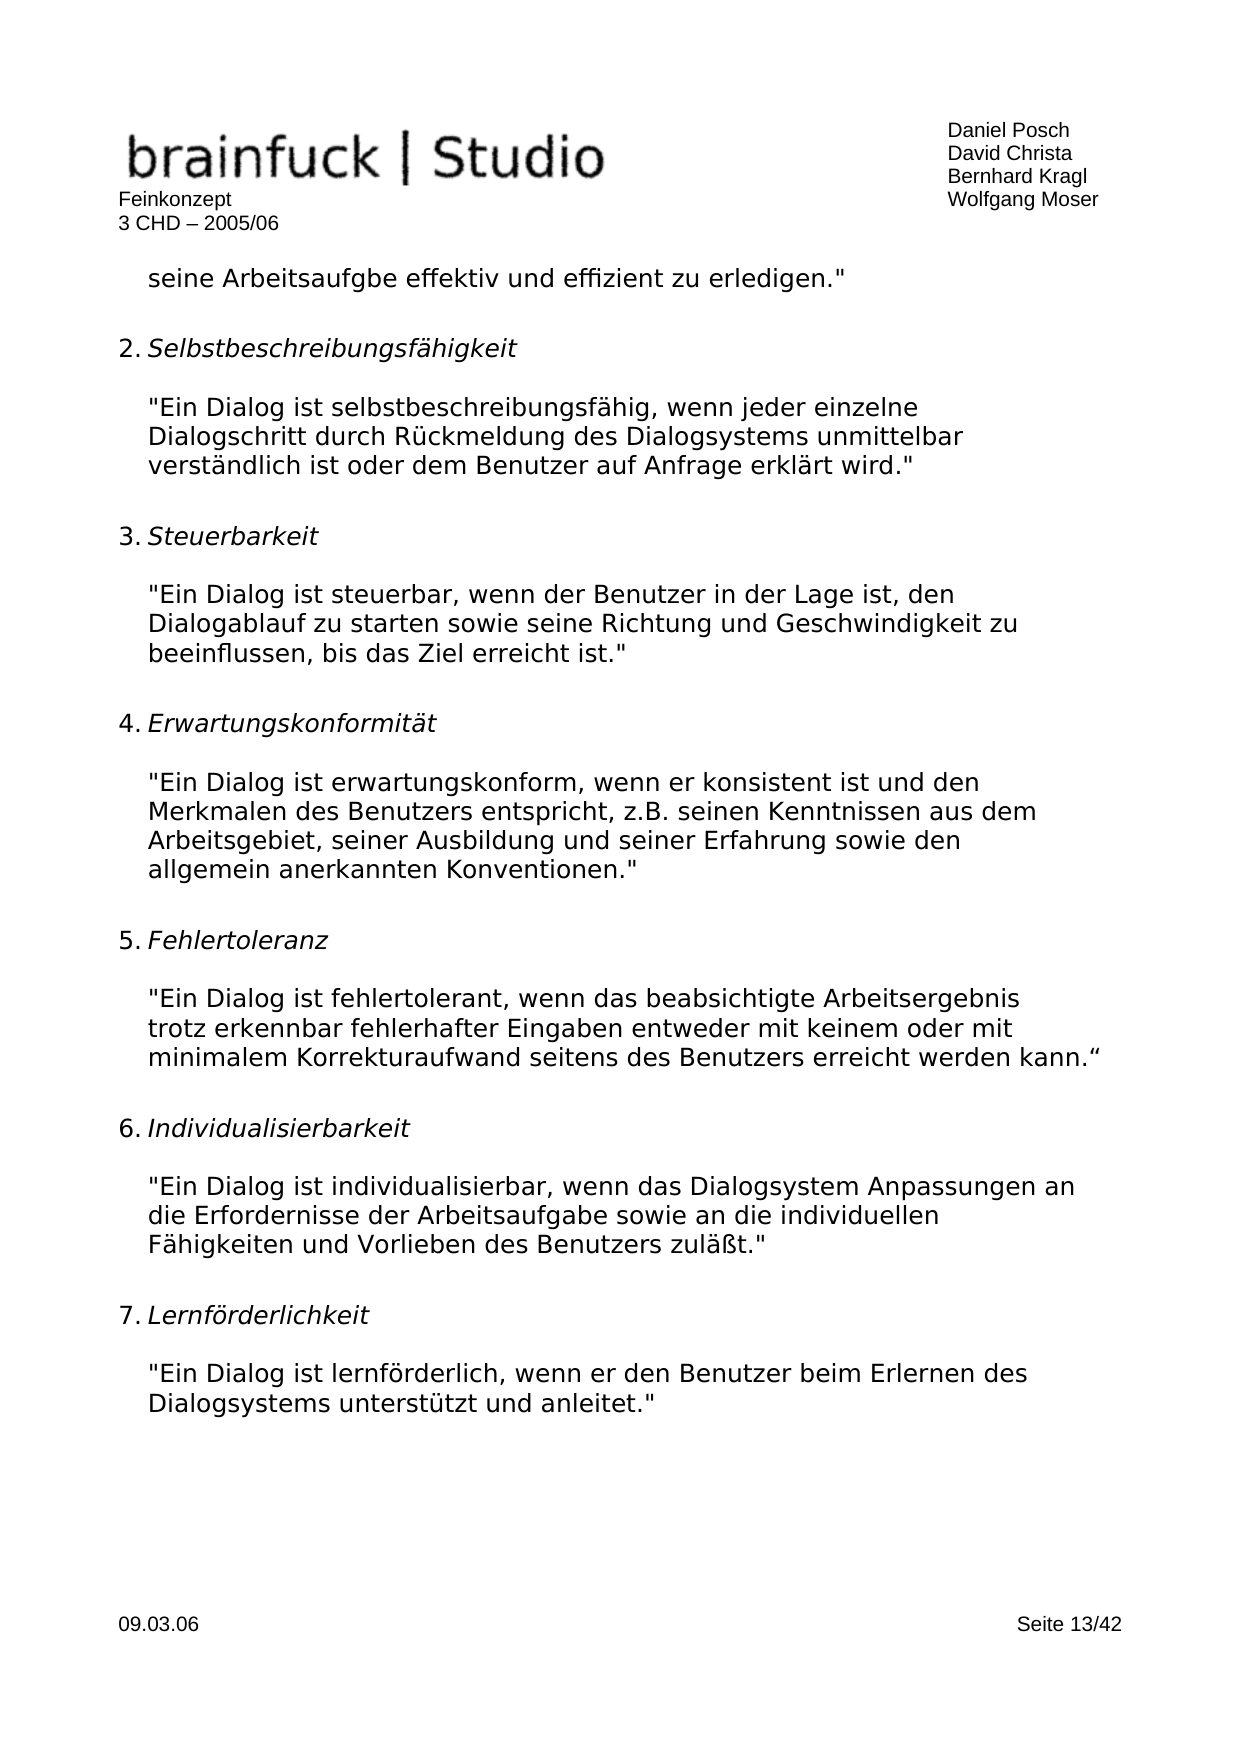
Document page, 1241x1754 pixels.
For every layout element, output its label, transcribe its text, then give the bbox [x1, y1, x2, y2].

list Erwartungskonformität "Ein Dialog ist erwartungskonform, wenn er konsistent ist und den Merkmalen des Benutzers entspricht, z.B. seinen Kenntnissen aus dem Arbeitsgebiet, seiner Ausbildung und seiner Erfahrung sowie den allgemein anerkannten Konventionen." [118, 709, 1122, 914]
list Steuerbarkeit "Ein Dialog ist steuerbar, wenn der Benutzer in der Lage ist, den Dialogablauf zu starten sowie seine Richtung und Geschwindigkeit zu beeinflussen, bis das Ziel erreicht ist." [118, 522, 1122, 697]
picture [118, 118, 609, 187]
list Lernförderlichkeit "Ein Dialog ist lernförderlich, wenn er den Benutzer beim Erlernen des Dialogsystems unterstützt und anleitet." [118, 1301, 1122, 1418]
list Fehlertoleranz "Ein Dialog ist fehlertolerant, wenn das beabsichtigte Arbeitsergebnis trotz erkennbar fehlerhafter Eingaben entweder mit keinem oder mit minimalem Korrekturaufwand seitens des Benutzers erreicht werden kann.“ [118, 926, 1122, 1101]
list Individualisierbarkeit "Ein Dialog ist individualisierbar, wenn das Dialogsystem Anpassungen an die Erfordernisse der Arbeitsaufgabe sowie an die individuellen Fähigkeiten und Vorlieben des Benutzers zuläßt." [118, 1114, 1122, 1289]
list seine Arbeitsaufgbe effektiv und effizient zu erledigen." [118, 264, 1122, 322]
list Selbstbeschreibungsfähigkeit "Ein Dialog ist selbstbeschreibungsfähig, wenn jeder einzelne Dialogschritt durch Rückmeldung des Dialogsystems unmittelbar verständlich ist oder dem Benutzer auf Anfrage erklärt wird." [118, 334, 1122, 509]
